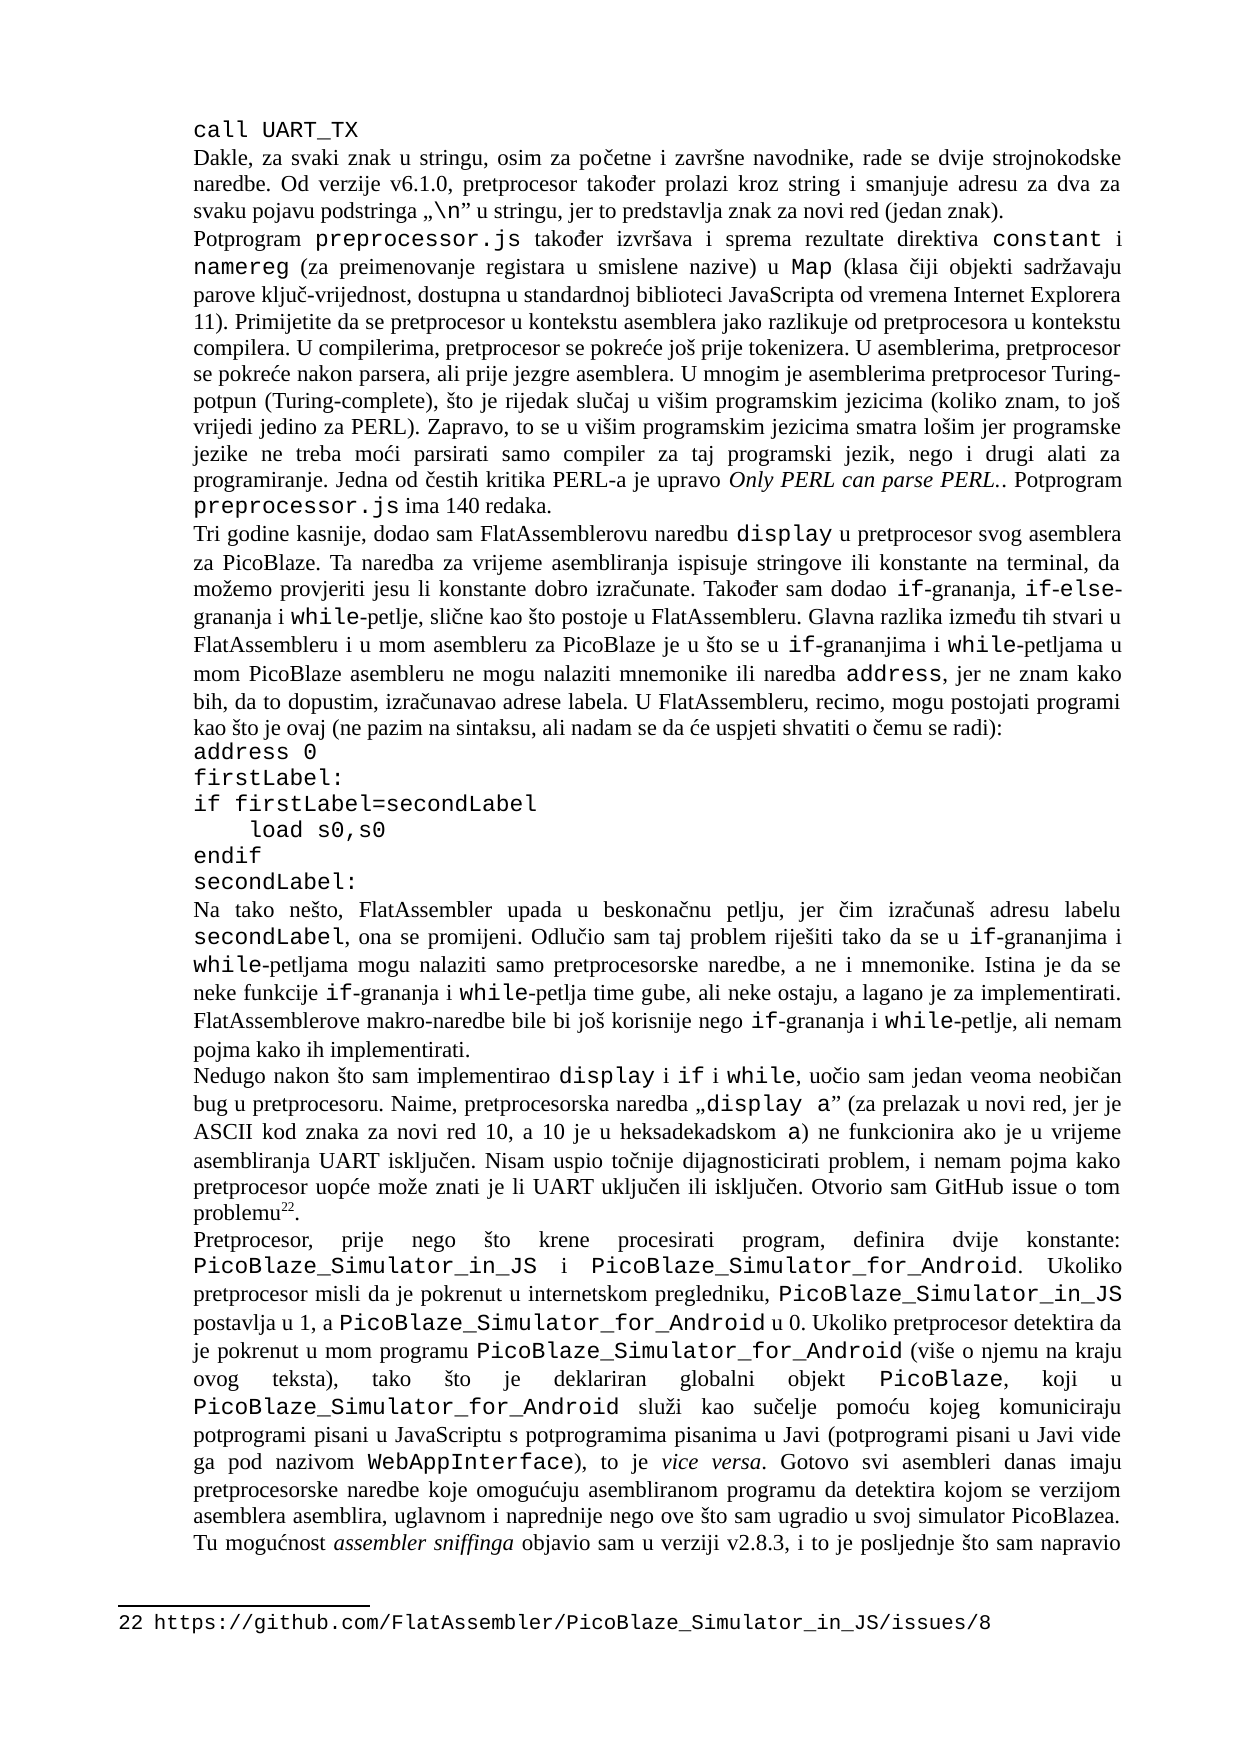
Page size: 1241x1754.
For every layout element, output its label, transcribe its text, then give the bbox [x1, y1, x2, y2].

list Nedugo nakon što sam implementirao display i if i while, uočio sam jedan veoma neobičan bug u pretprocesoru. Naime, pretprocesorska naredba „display a” (za prelazak u novi red, jer je ASCII kod znaka za novi red 10, a 10 je u heksadekadskom a) ne funkcionira ako je u vrijeme asembliranja UART isključen. Nisam uspio točnije dijagnosticirati problem, i nemam pojma kako pretprocesor uopće može znati je li UART uključen ili isključen. Otvorio sam GitHub issue o tom problemu. [156, 1062, 1122, 1226]
list endif [156, 844, 1122, 870]
list secondLabel: [156, 870, 1122, 896]
list firstLabel: [156, 767, 1122, 793]
list load s0,s0 [156, 818, 1122, 844]
list Dakle, za svaki znak u stringu, osim za početne i završne navodnike, rade se dvije strojnokodske naredbe. Od verzije v6.1.0, pretprocesor također prolazi kroz string i smanjuje adresu za dva za svaku pojavu podstringa „\n” u stringu, jer to predstavlja znak za novi red (jedan znak). [156, 144, 1122, 225]
list Pretprocesor, prije nego što krene procesirati program, definira dvije konstante: PicoBlaze_Simulator_in_JS i PicoBlaze_Simulator_for_Android. Ukoliko pretprocesor misli da je pokrenut u internetskom pregledniku, PicoBlaze_Simulator_in_JS postavlja u 1, a PicoBlaze_Simulator_for_Android u 0. Ukoliko pretprocesor detektira da je pokrenut u mom programu PicoBlaze_Simulator_for_Android (više o njemu na kraju ovog teksta), tako što je deklariran globalni objekt PicoBlaze, koji u PicoBlaze_Simulator_for_Android služi kao sučelje pomoću kojeg komuniciraju potprogrami pisani u JavaScriptu s potprogramima pisanima u Javi (potprogrami pisani u Javi vide ga pod nazivom WebAppInterface), to je vice versa. Gotovo svi asembleri danas imaju pretprocesorske naredbe koje omogućuju asembliranom programu da detektira kojom se verzijom asemblera asemblira, uglavnom i naprednije nego ove što sam ugradio u svoj simulator PicoBlazea. Tu mogućnost assembler sniffinga objavio sam u verziji v2.8.3, i to je posljednje što sam napravio [156, 1226, 1122, 1555]
list Na tako nešto, FlatAssembler upada u beskonačnu petlju, jer čim izračunaš adresu labelu secondLabel, ona se promijeni. Odlučio sam taj problem riješiti tako da se u if-grananjima i while-petljama mogu nalaziti samo pretprocesorske naredbe, a ne i mnemonike. Istina je da se neke funkcije if-grananja i while-petlja time gube, ali neke ostaju, a lagano je za implementirati. FlatAssemblerove makro-naredbe bile bi još korisnije nego if-grananja i while-petlje, ali nemam pojma kako ih implementirati. [156, 896, 1122, 1062]
list address 0 [156, 741, 1122, 767]
list call UART_TX [156, 118, 1122, 144]
list Tri godine kasnije, dodao sam FlatAssemblerovu naredbu display u pretprocesor svog asemblera za PicoBlaze. Ta naredba za vrijeme asembliranja ispisuje stringove ili konstante na terminal, da možemo provjeriti jesu li konstante dobro izračunate. Također sam dodao if-grananja, if-else-grananja i while-petlje, slične kao što postoje u FlatAssembleru. Glavna razlika između tih stvari u FlatAssembleru i u mom asembleru za PicoBlaze je u što se u if-grananjima i while-petljama u mom PicoBlaze asembleru ne mogu nalaziti mnemonike ili naredba address, jer ne znam kako bih, da to dopustim, izračunavao adrese labela. U FlatAssembleru, recimo, mogu postojati programi kao što je ovaj (ne pazim na sintaksu, ali nadam se da će uspjeti shvatiti o čemu se radi): [156, 521, 1122, 741]
list https://github.com/FlatAssembler/PicoBlaze_Simulator_in_JS/issues/8 [118, 1612, 1122, 1636]
list Potprogram preprocessor.js također izvršava i sprema rezultate direktiva constant i namereg (za preimenovanje registara u smislene nazive) u Map (klasa čiji objekti sadržavaju parove ključ-vrijednost, dostupna u standardnoj biblioteci JavaScripta od vremena Internet Explorera 11). Primijetite da se pretprocesor u kontekstu asemblera jako razlikuje od pretprocesora u kontekstu compilera. U compilerima, pretprocesor se pokreće još prije tokenizera. U asemblerima, pretprocesor se pokreće nakon parsera, ali prije jezgre asemblera. U mnogim je asemblerima pretprocesor Turing-potpun (Turing-complete), što je rijedak slučaj u višim programskim jezicima (koliko znam, to još vrijedi jedino za PERL). Zapravo, to se u višim programskim jezicima smatra lošim jer programske jezike ne treba moći parsirati samo compiler za taj programski jezik, nego i drugi alati za programiranje. Jedna od čestih kritika PERL-a je upravo Only PERL can parse PERL.. Potprogram preprocessor.js ima 140 redaka. [156, 225, 1122, 521]
list if firstLabel=secondLabel [156, 793, 1122, 818]
